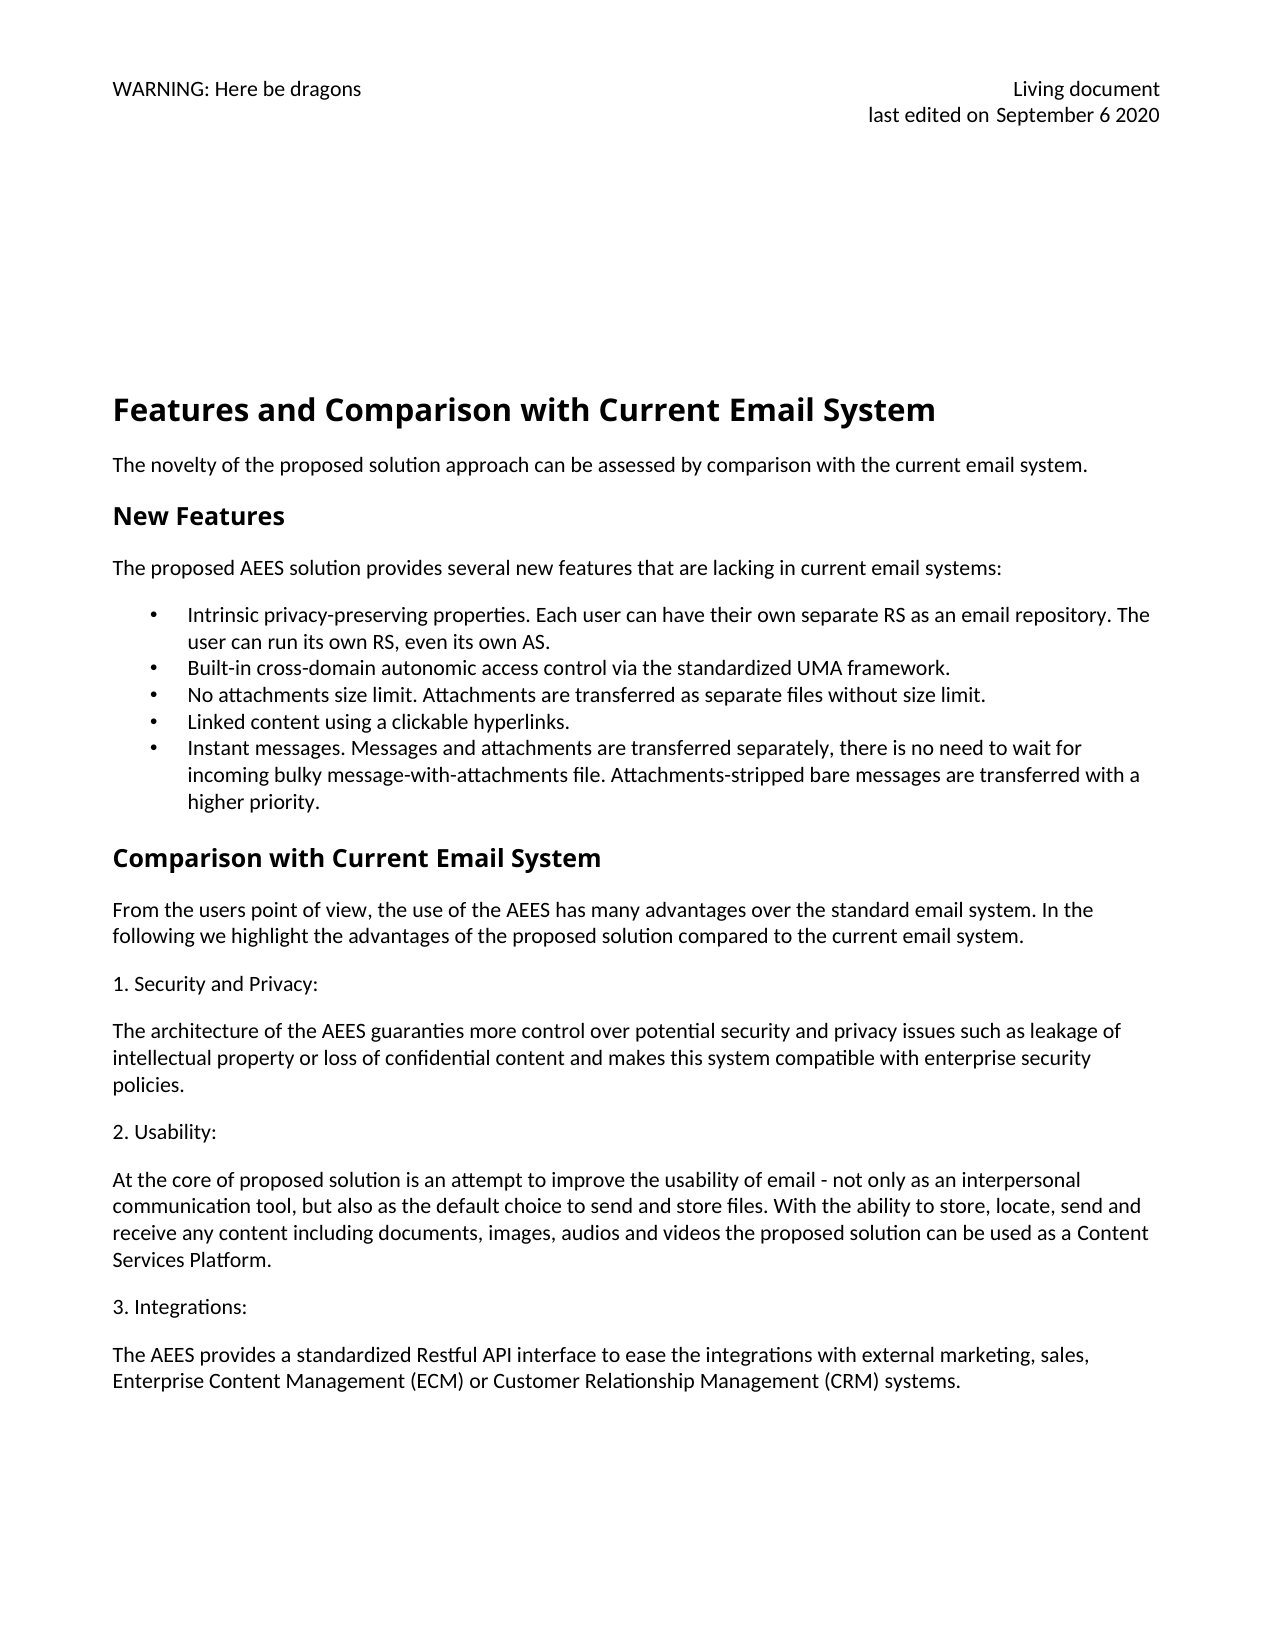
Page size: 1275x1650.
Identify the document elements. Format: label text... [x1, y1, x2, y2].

list Intrinsic privacy-preserving properties. Each user can have their own separate RS as an email repository. The user can run its own RS, even its own AS. [150, 601, 1162, 654]
text The novelty of the proposed solution approach can be assessed by comparison with the current email system. [112, 451, 1162, 478]
text Comparison with Current Email System [112, 841, 1162, 875]
text The architecture of the AEES guaranties more control over potential security and privacy issues such as leakage of intellectual property or loss of confidential content and makes this system compatible with enterprise security policies. [112, 1018, 1162, 1098]
text 1. Security and Privacy: [112, 970, 1162, 997]
text The proposed AEES solution provides several new features that are lacking in current email systems: [112, 554, 1162, 580]
text From the users point of view, the use of the AEES has many advantages over the standard email system. In the following we highlight the advantages of the proposed solution compared to the current email system. [112, 896, 1162, 949]
text At the core of proposed solution is an attempt to improve the usability of email - not only as an interpersonal communication tool, but also as the default choice to send and store files. With the ability to store, locate, send and receive any content including documents, images, audios and videos the proposed solution can be used as a Content Services Platform. [112, 1166, 1162, 1273]
text New Features [112, 499, 1162, 533]
text 3. Integrations: [112, 1293, 1162, 1320]
list No attachments size limit. Attachments are transferred as separate files without size limit. [150, 681, 1162, 708]
list Instant messages. Messages and attachments are transferred separately, there is no need to wait for incoming bulky message-with-attachments file. Attachments-stripped bare messages are transferred with a higher priority. [150, 734, 1162, 814]
text The AEES provides a standardized Restful API interface to ease the integrations with external marketing, sales, Enterprise Content Management (ECM) or Customer Relationship Management (CRM) systems. [112, 1341, 1162, 1394]
text 2. Usability: [112, 1118, 1162, 1145]
list Linked content using a clickable hyperlinks. [150, 708, 1162, 734]
text Features and Comparison with Current Email System [112, 388, 1162, 430]
list Built-in cross-domain autonomic access control via the standardized UMA framework. [150, 654, 1162, 681]
